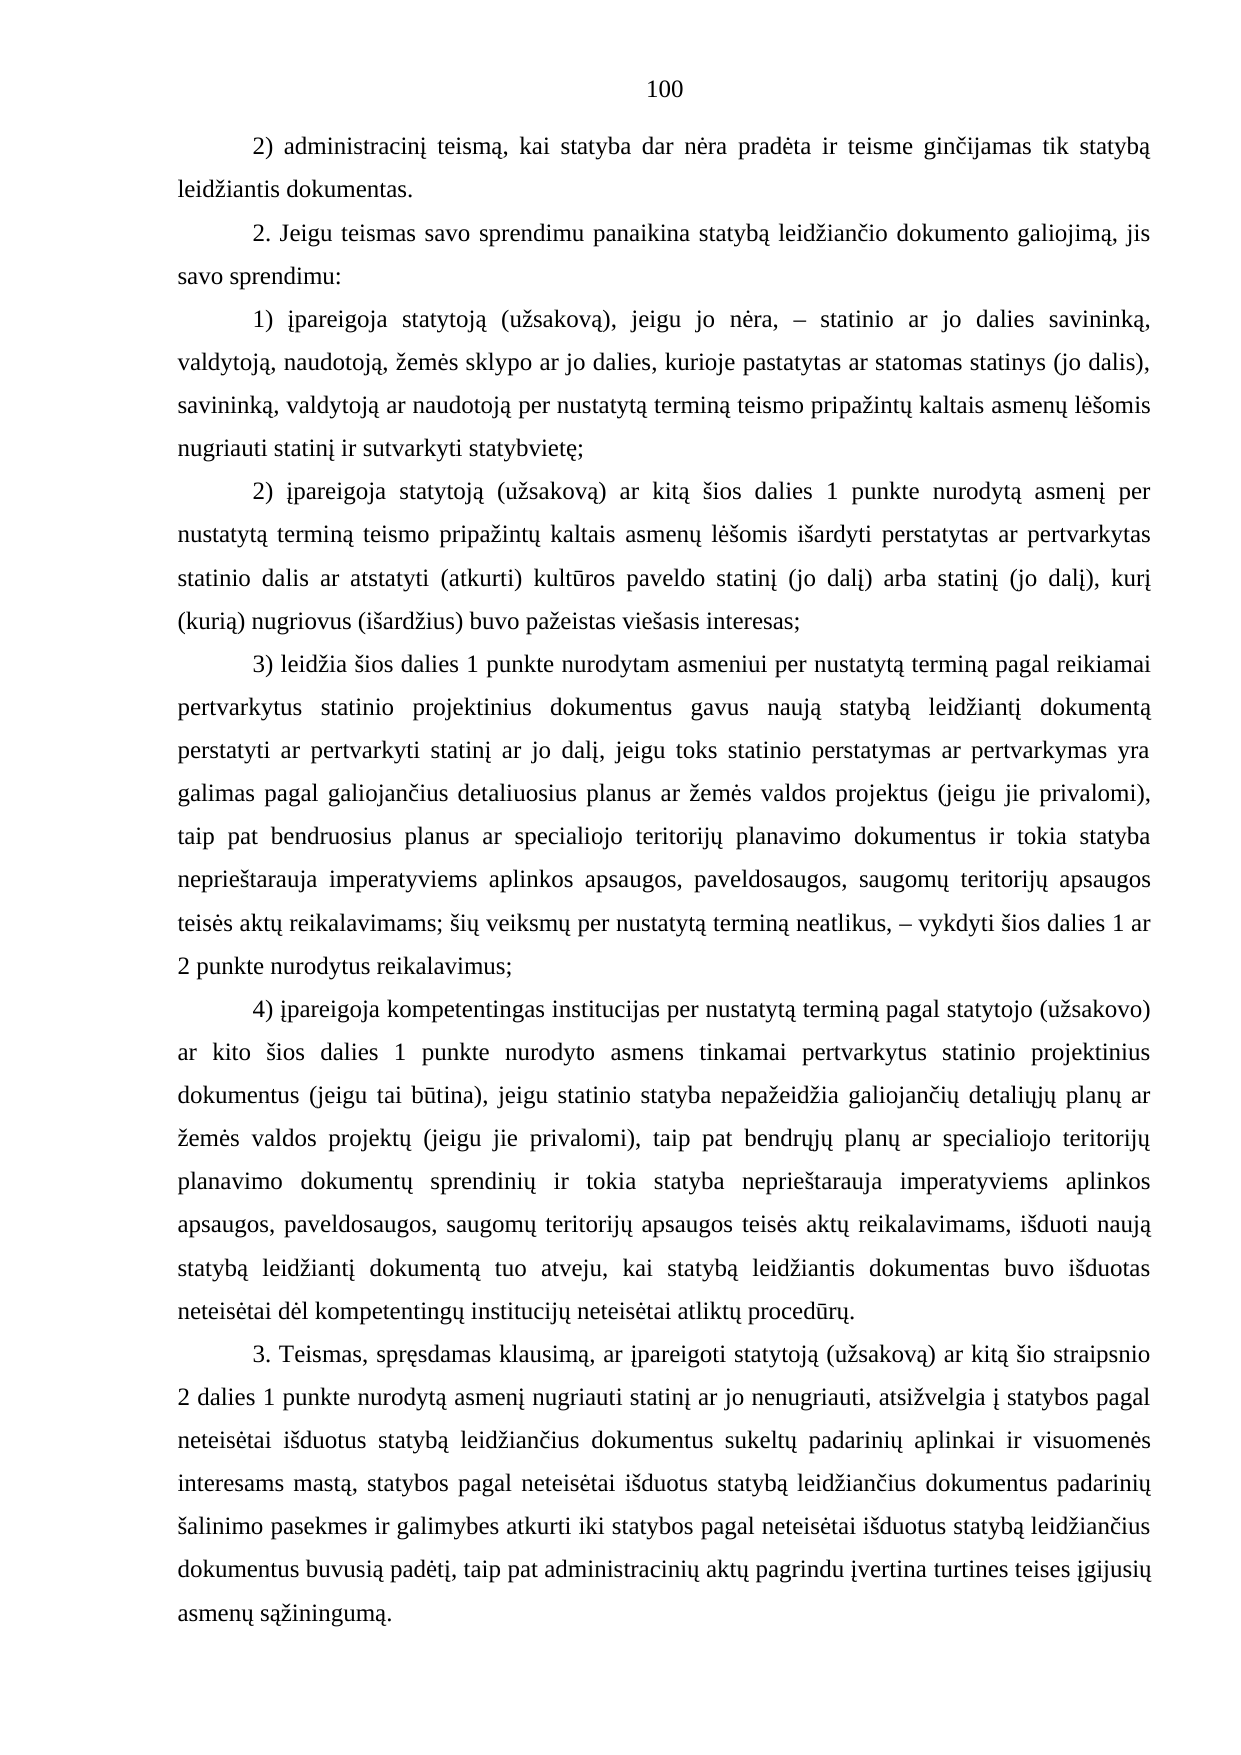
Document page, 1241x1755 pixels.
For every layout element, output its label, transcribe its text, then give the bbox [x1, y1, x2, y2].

text 3) leidžia šios dalies 1 punkte nurodytam asmeniui per nustatytą terminą pagal reikiamai pertvarkytus statinio projektinius dokumentus gavus naują statybą leidžiantį dokumentą perstatyti ar pertvarkyti statinį ar jo dalį, jeigu toks statinio perstatymas ar pertvarkymas yra galimas pagal galiojančius detaliuosius planus ar žemės valdos projektus (jeigu jie privalomi), taip pat bendruosius planus ar specialiojo teritorijų planavimo dokumentus ir tokia statyba neprieštarauja imperatyviems aplinkos apsaugos, paveldosaugos, saugomų teritorijų apsaugos teisės aktų reikalavimams; šių veiksmų per nustatytą terminą neatlikus, – vykdyti šios dalies 1 ar 2 punkte nurodytus reikalavimus; [177, 649, 1152, 979]
text 2) administracinį teismą, kai statyba dar nėra pradėta ir teisme ginčijamas tik statybą leidžiantis dokumentas. [177, 131, 1152, 203]
text 3. Teismas, spręsdamas klausimą, ar įpareigoti statytoją (užsakovą) ar kitą šio straipsnio 2 dalies 1 punkte nurodytą asmenį nugriauti statinį ar jo nenugriauti, atsižvelgia į statybos pagal neteisėtai išduotus statybą leidžiančius dokumentus sukeltų padarinių aplinkai ir visuomenės interesams mastą, statybos pagal neteisėtai išduotus statybą leidžiančius dokumentus padarinių šalinimo pasekmes ir galimybes atkurti iki statybos pagal neteisėtai išduotus statybą leidžiančius dokumentus buvusią padėtį, taip pat administracinių aktų pagrindu įvertina turtines teises įgijusių asmenų sąžiningumą. [177, 1339, 1152, 1626]
text 2) įpareigoja statytoją (užsakovą) ar kitą šios dalies 1 punkte nurodytą asmenį per nustatytą terminą teismo pripažintų kaltais asmenų lėšomis išardyti perstatytas ar pertvarkytas statinio dalis ar atstatyti (atkurti) kultūros paveldo statinį (jo dalį) arba statinį (jo dalį), kurį (kurią) nugriovus (išardžius) buvo pažeistas viešasis interesas; [177, 476, 1152, 634]
text 4) įpareigoja kompetentingas institucijas per nustatytą terminą pagal statytojo (užsakovo) ar kito šios dalies 1 punkte nurodyto asmens tinkamai pertvarkytus statinio projektinius dokumentus (jeigu tai būtina), jeigu statinio statyba nepažeidžia galiojančių detaliųjų planų ar žemės valdos projektų (jeigu jie privalomi), taip pat bendrųjų planų ar specialiojo teritorijų planavimo dokumentų sprendinių ir tokia statyba neprieštarauja imperatyviems aplinkos apsaugos, paveldosaugos, saugomų teritorijų apsaugos teisės aktų reikalavimams, išduoti naują statybą leidžiantį dokumentą tuo atveju, kai statybą leidžiantis dokumentas buvo išduotas neteisėtai dėl kompetentingų institucijų neteisėtai atliktų procedūrų. [177, 994, 1152, 1324]
text 2. Jeigu teismas savo sprendimu panaikina statybą leidžiančio dokumento galiojimą, jis savo sprendimu: [177, 218, 1152, 289]
text 1) įpareigoja statytoją (užsakovą), jeigu jo nėra, – statinio ar jo dalies savininką, valdytoją, naudotoją, žemės sklypo ar jo dalies, kurioje pastatytas ar statomas statinys (jo dalis), savininką, valdytoją ar naudotoją per nustatytą terminą teismo pripažintų kaltais asmenų lėšomis nugriauti statinį ir sutvarkyti statybvietę; [177, 304, 1152, 462]
